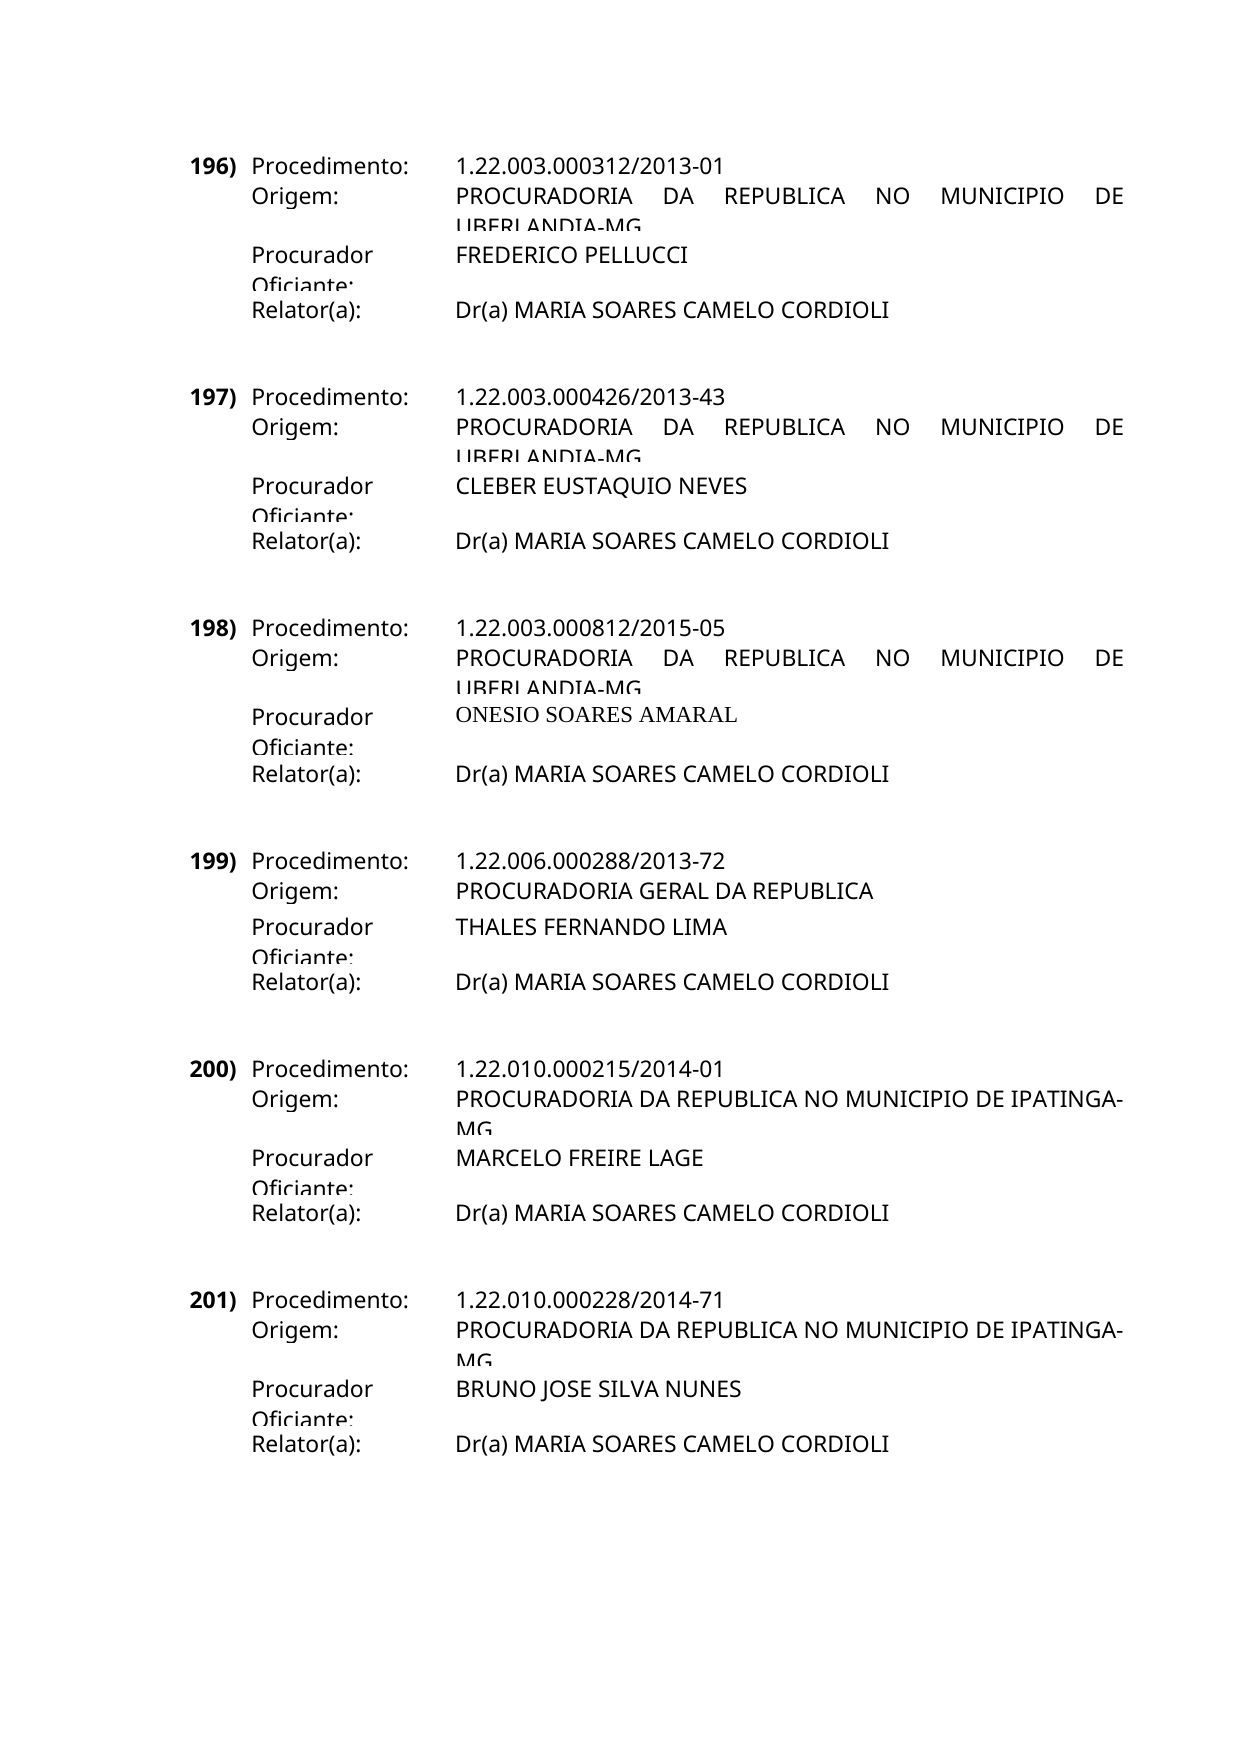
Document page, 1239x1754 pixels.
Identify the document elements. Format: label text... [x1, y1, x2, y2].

table_cell BRUNO JOSE SILVA NUNES [455, 1373, 1124, 1424]
table_cell [0, 1134, 189, 1142]
table_cell [189, 1197, 251, 1227]
table_cell [0, 693, 189, 701]
table_cell 1.22.006.000288/2013-72 [455, 845, 1124, 873]
table_cell PROCURADORIA DA REPUBLICA NO MUNICIPIO DE UBERLANDIA-MG [455, 180, 1124, 231]
table_cell Origem: [251, 875, 455, 903]
table_cell [1125, 239, 1239, 289]
table_cell 198) [189, 612, 251, 641]
table_cell [189, 671, 251, 693]
table_cell [1125, 440, 1239, 462]
table_cell [189, 875, 251, 903]
table_cell [1125, 1314, 1239, 1343]
table_cell [189, 1314, 251, 1343]
table_cell [0, 671, 189, 693]
table_cell [1125, 1142, 1239, 1193]
table_cell 1.22.003.000312/2013-01 [455, 150, 1124, 178]
table_cell [189, 294, 251, 324]
table_cell [0, 381, 189, 409]
table_cell [189, 701, 251, 754]
table_cell [1125, 612, 1239, 641]
table_cell Procedimento: [251, 381, 455, 409]
table_cell [189, 525, 251, 555]
table_cell [0, 525, 189, 555]
table_cell [1125, 1343, 1239, 1365]
table_cell 201) [189, 1284, 251, 1313]
table_cell [251, 231, 455, 238]
table_cell [0, 440, 189, 462]
table_cell [0, 180, 189, 208]
table_cell [1125, 381, 1239, 409]
table_cell [0, 875, 189, 903]
table_cell Origem: [251, 180, 455, 208]
table_cell Procurador Oficiante: [251, 1373, 455, 1425]
table_cell PROCURADORIA DA REPUBLICA NO MUNICIPIO DE UBERLANDIA-MG [455, 642, 1124, 693]
table_cell 200) [189, 1053, 251, 1082]
table_cell Procurador Oficiante: [251, 911, 455, 963]
table_cell [189, 903, 251, 911]
table_cell [189, 642, 251, 671]
table_cell [1125, 1227, 1239, 1284]
table_cell [189, 758, 251, 788]
table_cell [455, 555, 1124, 612]
table_cell [0, 612, 189, 641]
table_cell [1125, 209, 1239, 231]
table_cell [455, 996, 1124, 1053]
table_cell FREDERICO PELLUCCI [455, 239, 1124, 289]
table_cell [0, 470, 189, 521]
table_cell [0, 1197, 189, 1227]
table_cell [1125, 875, 1239, 903]
table_cell [0, 231, 189, 238]
table_cell [189, 440, 251, 462]
table_cell [0, 239, 189, 289]
table_cell [0, 1227, 189, 1284]
table_header Dr(a) MARIA SOARES CAMELO CORDIOLI [455, 1428, 1122, 1457]
table_cell [1125, 1284, 1239, 1313]
table_cell [251, 693, 455, 701]
table_cell [251, 324, 455, 381]
table_cell [0, 966, 189, 996]
table_cell [0, 209, 189, 231]
table_cell [0, 911, 189, 962]
table_cell [455, 1365, 1124, 1373]
table_cell [0, 1343, 189, 1365]
table_cell [189, 966, 251, 996]
table_cell [1125, 911, 1239, 962]
table_cell 197) [189, 381, 251, 409]
table_cell [1125, 470, 1239, 521]
table_cell [1125, 411, 1239, 439]
table_header Dr(a) MARIA SOARES CAMELO CORDIOLI [455, 1197, 1122, 1226]
table_cell [251, 788, 455, 844]
table_cell [1125, 525, 1239, 555]
table_cell [251, 671, 455, 693]
table_cell [189, 1142, 251, 1193]
table_cell PROCURADORIA DA REPUBLICA NO MUNICIPIO DE IPATINGA-MG [455, 1314, 1124, 1365]
table_cell [0, 845, 189, 873]
table_cell [189, 1365, 251, 1373]
table_cell [251, 555, 455, 612]
table_header Relator(a): [251, 294, 455, 323]
table_cell [455, 1227, 1124, 1284]
table_cell [0, 294, 189, 324]
table_cell 1.22.003.000812/2015-05 [455, 612, 1124, 641]
table_cell [1125, 788, 1239, 844]
table_cell [455, 693, 1124, 701]
table_cell [1125, 180, 1239, 208]
table_cell Procurador Oficiante: [251, 1142, 455, 1194]
table_cell [1125, 1134, 1239, 1142]
table_header [189, 0, 251, 150]
table_cell Procedimento: [251, 1284, 455, 1313]
table_cell [251, 1134, 455, 1142]
table_header [1125, 0, 1239, 150]
table_cell [189, 555, 251, 612]
table_cell MARCELO FREIRE LAGE [455, 1142, 1124, 1193]
table_cell [189, 1112, 251, 1134]
table_cell [189, 470, 251, 521]
table_header [455, 0, 1124, 150]
table_cell 199) [189, 845, 251, 873]
table_cell [0, 1083, 189, 1112]
table_cell [1125, 966, 1239, 996]
table_cell [1125, 671, 1239, 693]
table_cell Origem: [251, 411, 455, 439]
table_cell [189, 911, 251, 962]
table_cell [0, 462, 189, 469]
table_cell [1125, 1428, 1239, 1458]
table_cell [0, 903, 189, 911]
table_header Relator(a): [251, 1428, 455, 1457]
table_cell [0, 996, 189, 1053]
table_cell [0, 1053, 189, 1082]
table_cell [189, 788, 251, 844]
table_cell [1125, 642, 1239, 671]
table_cell 1.22.010.000215/2014-01 [455, 1053, 1124, 1082]
table_cell 196) [189, 150, 251, 178]
table_cell [455, 903, 1124, 911]
table_cell [1125, 701, 1239, 754]
table_cell [1125, 1053, 1239, 1082]
table_cell [455, 462, 1124, 469]
table_cell [251, 1365, 455, 1373]
table_cell [189, 1428, 251, 1458]
table_cell [0, 555, 189, 612]
table_cell [1125, 231, 1239, 238]
table_cell [0, 1284, 189, 1313]
table_cell [251, 996, 455, 1053]
table_cell [189, 231, 251, 238]
table_cell [1125, 996, 1239, 1053]
table_cell PROCURADORIA DA REPUBLICA NO MUNICIPIO DE UBERLANDIA-MG [455, 411, 1124, 462]
table_cell [251, 525, 1124, 555]
table_cell [1125, 1373, 1239, 1424]
table_cell [251, 440, 455, 462]
table_cell [0, 758, 189, 788]
table_cell Procedimento: [251, 612, 455, 641]
table_cell [251, 903, 455, 911]
table_cell [1125, 1112, 1239, 1134]
table_header Dr(a) MARIA SOARES CAMELO CORDIOLI [455, 294, 1122, 323]
table_cell [189, 180, 251, 208]
table_cell Origem: [251, 1083, 455, 1112]
table_cell [189, 462, 251, 469]
table_cell CLEBER EUSTAQUIO NEVES [455, 470, 1124, 521]
table_cell [0, 324, 189, 381]
table_cell [1125, 294, 1239, 324]
table_cell [0, 788, 189, 844]
table_cell [0, 1365, 189, 1373]
table_cell [251, 294, 1124, 324]
table_cell [0, 411, 189, 439]
table_cell [455, 788, 1124, 844]
table_cell THALES FERNANDO LIMA [455, 911, 1124, 962]
table_cell [1125, 845, 1239, 873]
table_cell [0, 1314, 189, 1343]
table_cell [1125, 1197, 1239, 1227]
table_cell [1125, 1365, 1239, 1373]
table_cell [189, 1343, 251, 1365]
table_cell [189, 209, 251, 231]
table_cell Procurador Oficiante: [251, 701, 455, 754]
table_cell [0, 1142, 189, 1193]
table_header [0, 0, 189, 150]
table_cell [251, 758, 1124, 788]
table_cell [189, 996, 251, 1053]
table_cell [189, 324, 251, 381]
table_cell [251, 1112, 455, 1134]
table_cell [1125, 693, 1239, 701]
table_cell [251, 1343, 455, 1365]
table_cell [1125, 324, 1239, 381]
table_cell PROCURADORIA GERAL DA REPUBLICA [455, 875, 1124, 903]
table_cell [1125, 555, 1239, 612]
table_cell Origem: [251, 642, 455, 671]
table_cell [251, 462, 455, 469]
table_cell [455, 1134, 1124, 1142]
table_cell [189, 693, 251, 701]
table_header Relator(a): [251, 966, 455, 995]
table_cell [1125, 150, 1239, 178]
table_cell Procedimento: [251, 1053, 455, 1082]
table_cell [1125, 903, 1239, 911]
table_header Dr(a) MARIA SOARES CAMELO CORDIOLI [455, 758, 1122, 786]
table_cell [1125, 758, 1239, 788]
table_header [251, 0, 455, 150]
table_cell [0, 1112, 189, 1134]
table_header Relator(a): [251, 758, 455, 786]
table_cell [189, 239, 251, 289]
table_cell [455, 324, 1124, 381]
table_cell [251, 209, 455, 231]
table_cell [0, 150, 189, 178]
table_cell [0, 1428, 189, 1458]
table_cell 1.22.003.000426/2013-43 [455, 381, 1124, 409]
table_header Relator(a): [251, 1197, 455, 1226]
table_cell Procedimento: [251, 845, 455, 873]
table_header Dr(a) MARIA SOARES CAMELO CORDIOLI [455, 525, 1122, 554]
table_cell [1125, 462, 1239, 469]
table_header Dr(a) MARIA SOARES CAMELO CORDIOLI [455, 966, 1122, 995]
table_header Relator(a): [251, 525, 455, 554]
table_cell [1125, 1083, 1239, 1112]
table_cell [189, 1373, 251, 1424]
table_cell Procedimento: [251, 150, 455, 178]
table_cell [0, 642, 189, 671]
table_cell [189, 1083, 251, 1112]
table_cell Procurador Oficiante: [251, 239, 455, 291]
table_cell [455, 231, 1124, 238]
table_cell [251, 1227, 455, 1284]
table_cell Origem: [251, 1314, 455, 1343]
table_cell [0, 1373, 189, 1424]
table_cell PROCURADORIA DA REPUBLICA NO MUNICIPIO DE IPATINGA-MG [455, 1083, 1124, 1134]
table_cell 1.22.010.000228/2014-71 [455, 1284, 1124, 1313]
table_cell ONESIO SOARES AMARAL [455, 701, 1124, 754]
table_cell [0, 701, 189, 754]
table_cell [189, 411, 251, 439]
table_cell [189, 1134, 251, 1142]
table_cell Procurador Oficiante: [251, 470, 455, 522]
table_cell [189, 1227, 251, 1284]
